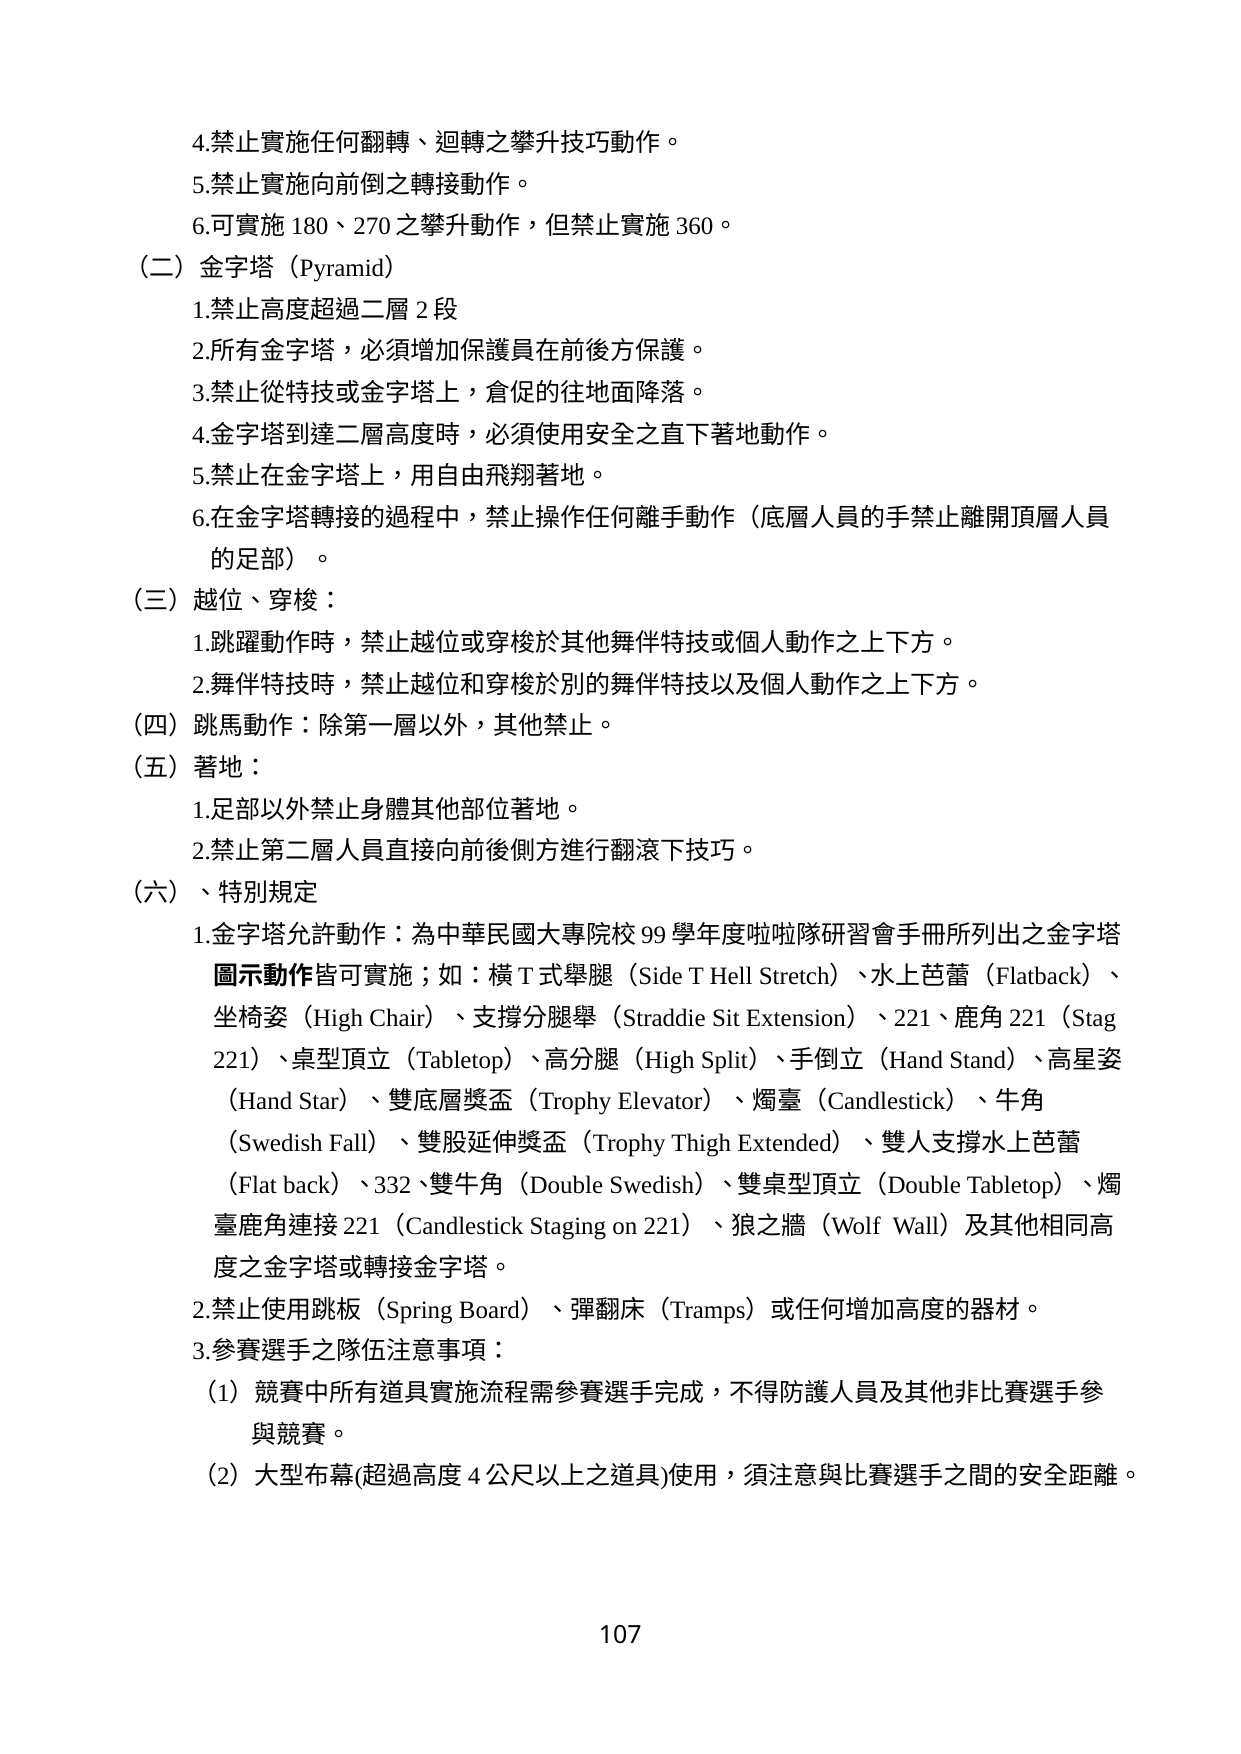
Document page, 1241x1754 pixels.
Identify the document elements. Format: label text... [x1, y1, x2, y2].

text （六）、特別規定 [118, 868, 1122, 910]
text 2.禁止第二層人員直接向前後側方進行翻滾下技巧。 [192, 826, 1122, 868]
text 4.禁止實施任何翻轉、迴轉之攀升技巧動作。 [192, 118, 1122, 160]
text 6.可實施180、270之攀升動作，但禁止實施360。 [192, 201, 1122, 243]
text （五）著地： [118, 743, 1122, 785]
text 2.所有金字塔，必須增加保護員在前後方保護。 [192, 326, 1122, 368]
text 1.禁止高度超過二層2段 [192, 285, 1122, 326]
text 4.金字塔到達二層高度時，必須使用安全之直下著地動作。 [192, 410, 1122, 451]
text 3.參賽選手之隊伍注意事項： [192, 1326, 1122, 1368]
text 1.跳躍動作時，禁止越位或穿梭於其他舞伴特技或個人動作之上下方。 [192, 618, 1122, 660]
text （二）金字塔（Pyramid） [118, 243, 1122, 285]
text 2.禁止使用跳板（Spring Board）、彈翻床（Tramps）或任何增加高度的器材。 [192, 1285, 1122, 1326]
text 3.禁止從特技或金字塔上，倉促的往地面降落。 [192, 368, 1122, 410]
text 1.足部以外禁止身體其他部位著地。 [192, 785, 1122, 826]
text 5.禁止在金字塔上，用自由飛翔著地。 [192, 451, 1122, 493]
text （2）大型布幕(超過高度4公尺以上之道具)使用，須注意與比賽選手之間的安全距離。 [192, 1451, 1122, 1493]
text 1.金字塔允許動作：為中華民國大專院校99學年度啦啦隊研習會手冊所列出之金字塔圖示動作皆可實施；如：橫T式舉腿（Side T Hell Stretch）、水上芭蕾（Flatback）、坐椅姿（High Chair）、支撐分腿舉（Straddie Sit Extension）、221、鹿角221（Stag 221）、桌型頂立（Tabletop）、高分腿（High Split）、手倒立（Hand Stand）、高星姿（Hand Star）、雙底層獎盃（Trophy Elevator）、燭臺（Candlestick）、牛角（Swedish Fall）、雙股延伸獎盃（Trophy Thigh Extended）、雙人支撐水上芭蕾（Flat back）、332、雙牛角（Double Swedish）、雙桌型頂立（Double Tabletop）、燭臺鹿角連接221（Candlestick Staging on 221）、狼之牆（Wolf Wall）及其他相同高度之金字塔或轉接金字塔。 [192, 910, 1122, 1285]
text 6.在金字塔轉接的過程中，禁止操作任何離手動作（底層人員的手禁止離開頂層人員的足部）。 [192, 493, 1122, 576]
text 2.舞伴特技時，禁止越位和穿梭於別的舞伴特技以及個人動作之上下方。 [192, 660, 1122, 701]
text （四）跳馬動作：除第一層以外，其他禁止。 [118, 701, 1122, 743]
text （三）越位、穿梭： [118, 576, 1122, 618]
text 5.禁止實施向前倒之轉接動作。 [192, 160, 1122, 201]
text （1）競賽中所有道具實施流程需參賽選手完成，不得防護人員及其他非比賽選手參與競賽。 [192, 1368, 1122, 1451]
